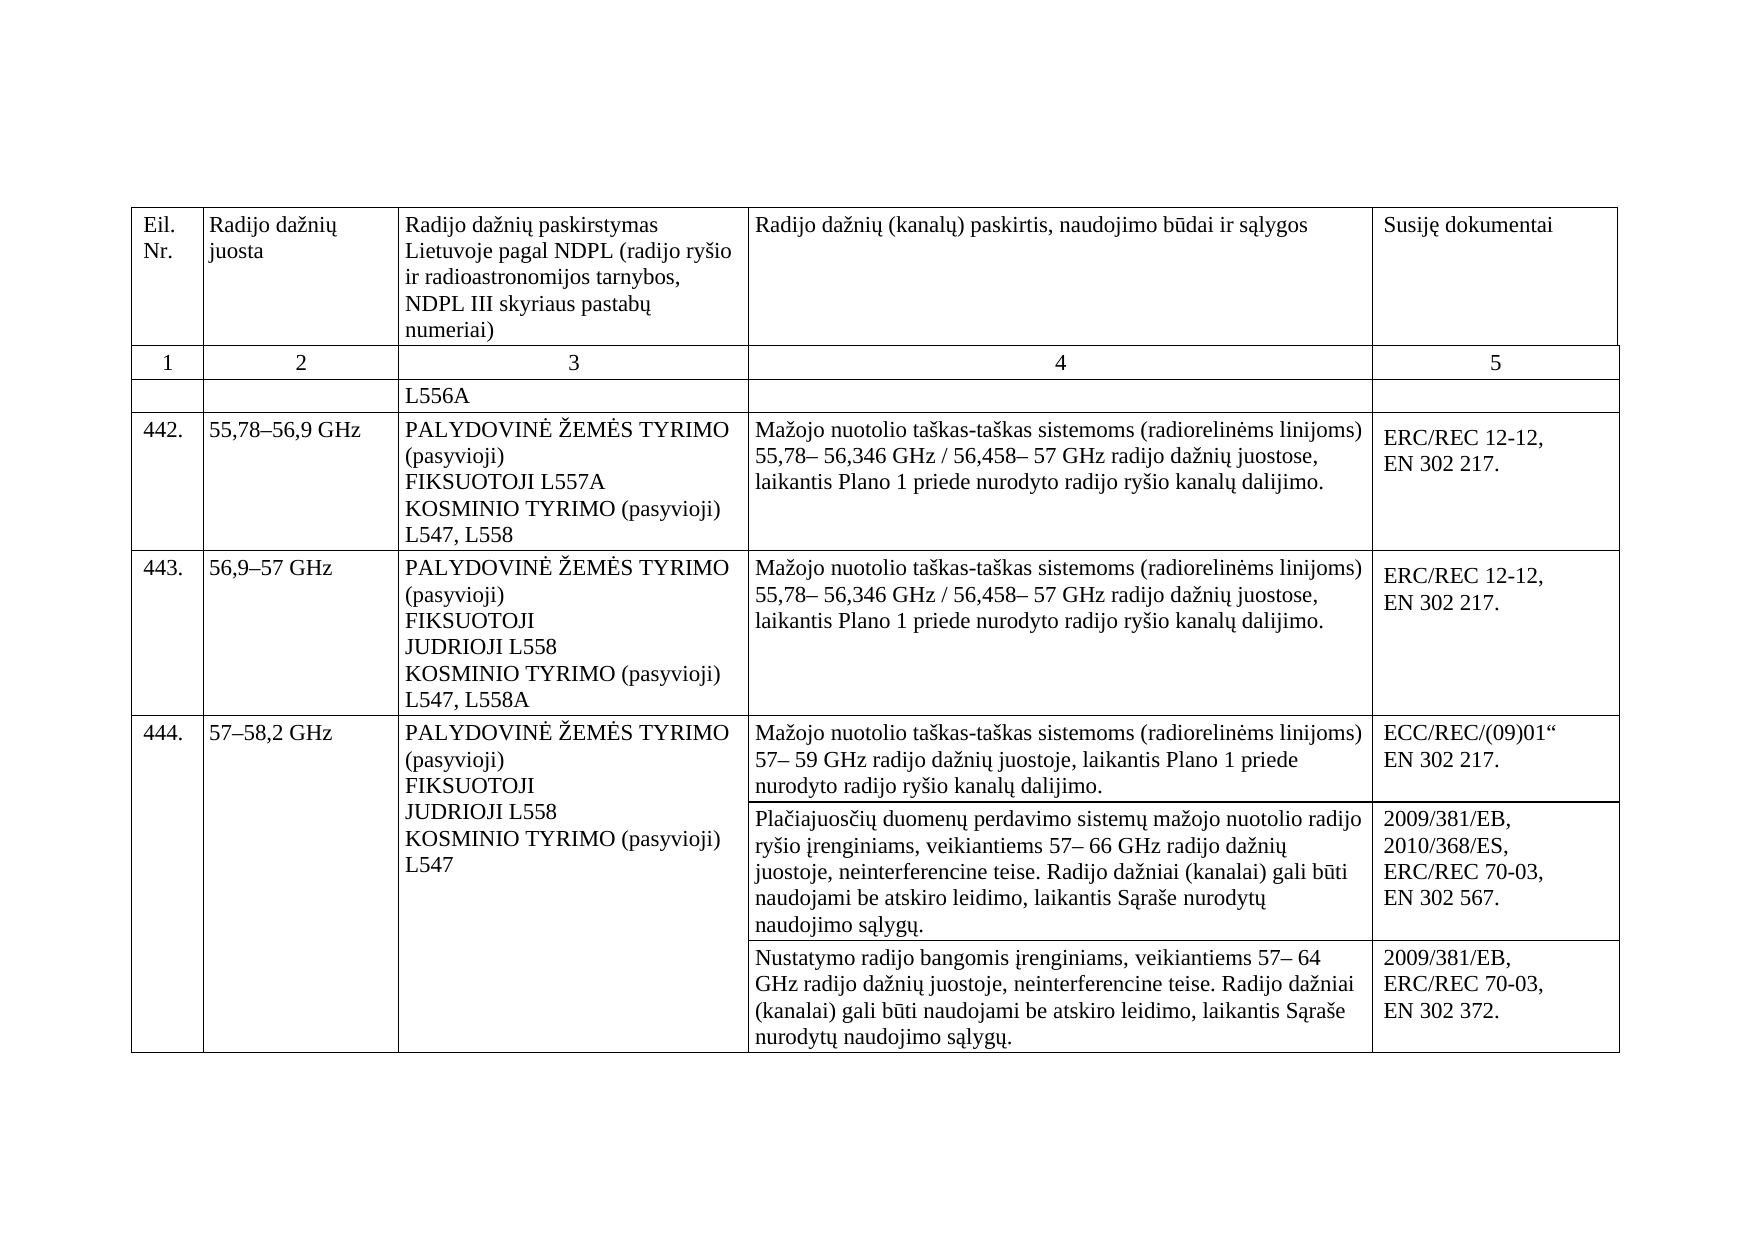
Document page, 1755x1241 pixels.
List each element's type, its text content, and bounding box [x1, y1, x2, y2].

table_cell 57–58,2 GHz [204, 716, 398, 1052]
table_cell 5 [1373, 346, 1619, 378]
table_cell 444. [132, 716, 203, 1052]
table_cell 2 [204, 346, 398, 378]
table_cell [204, 380, 398, 412]
table_cell 1 [132, 346, 203, 378]
table_cell 2009/381/EB, 2010/368/ES, ERC/REC 70-03, EN 302 567. [1373, 803, 1619, 940]
table_header Radijo dažnių paskirstymas Lietuvoje pagal NDPL (radijo ryšio ir radioastronomijos tarnybos, NDPL III skyriaus pastabų numeriai) [399, 208, 748, 345]
table_cell [132, 380, 203, 412]
table_cell 2009/381/EB, ERC/REC 70-03, EN 302 372. [1373, 941, 1619, 1052]
table_cell 55,78–56,9 GHz [204, 413, 398, 550]
table_cell Mažojo nuotolio taškas-taškas sistemoms (radiorelinėms linijoms) 55,78– 56,346 GHz / 56,458– 57 GHz radijo dažnių juostose, laikantis Plano 1 priede nurodyto radijo ryšio kanalų dalijimo. [749, 413, 1372, 550]
table_header Radijo dažnių (kanalų) paskirtis, naudojimo būdai ir sąlygos [749, 208, 1372, 345]
table_cell Nustatymo radijo bangomis įrenginiams, veikiantiems 57– 64 GHz radijo dažnių juostoje, neinterferencine teise. Radijo dažniai (kanalai) gali būti naudojami be atskiro leidimo, laikantis Sąraše nurodytų naudojimo sąlygų. [749, 941, 1372, 1052]
table_cell 4 [749, 346, 1372, 378]
table_cell L556A [399, 380, 748, 412]
table_cell 3 [399, 346, 748, 378]
table_cell [1373, 380, 1619, 412]
table_cell 442. [132, 413, 203, 550]
table_header Radijo dažnių juosta [204, 208, 398, 345]
table_cell Plačiajuosčių duomenų perdavimo sistemų mažojo nuotolio radijo ryšio įrenginiams, veikiantiems 57– 66 GHz radijo dažnių juostoje, neinterferencine teise. Radijo dažniai (kanalai) gali būti naudojami be atskiro leidimo, laikantis Sąraše nurodytų naudojimo sąlygų. [749, 803, 1372, 940]
table_cell PALYDOVINĖ ŽEMĖS TYRIMO (pasyvioji) FIKSUOTOJI L557A KOSMINIO TYRIMO (pasyvioji) L547, L558 [399, 413, 748, 550]
table_cell Mažojo nuotolio taškas-taškas sistemoms (radiorelinėms linijoms) 55,78– 56,346 GHz / 56,458– 57 GHz radijo dažnių juostose, laikantis Plano 1 priede nurodyto radijo ryšio kanalų dalijimo. [749, 551, 1372, 715]
table_cell ECC/REC/(09)01“ EN 302 217. [1373, 716, 1619, 801]
table_cell ERC/REC 12-12, EN 302 217. [1373, 551, 1619, 715]
table_cell PALYDOVINĖ ŽEMĖS TYRIMO (pasyvioji) FIKSUOTOJI JUDRIOJI L558 KOSMINIO TYRIMO (pasyvioji) L547 [399, 716, 748, 1052]
table_header Susiję dokumentai [1373, 208, 1617, 345]
table_cell 56,9–57 GHz [204, 551, 398, 715]
table_cell ERC/REC 12-12, EN 302 217. [1373, 413, 1619, 550]
table_cell Mažojo nuotolio taškas-taškas sistemoms (radiorelinėms linijoms) 57– 59 GHz radijo dažnių juostoje, laikantis Plano 1 priede nurodyto radijo ryšio kanalų dalijimo. [749, 716, 1372, 801]
table_cell 443. [132, 551, 203, 715]
table_header Eil. Nr. [132, 208, 203, 345]
table_cell [749, 380, 1372, 412]
table_cell PALYDOVINĖ ŽEMĖS TYRIMO (pasyvioji) FIKSUOTOJI JUDRIOJI L558 KOSMINIO TYRIMO (pasyvioji) L547, L558A [399, 551, 748, 715]
